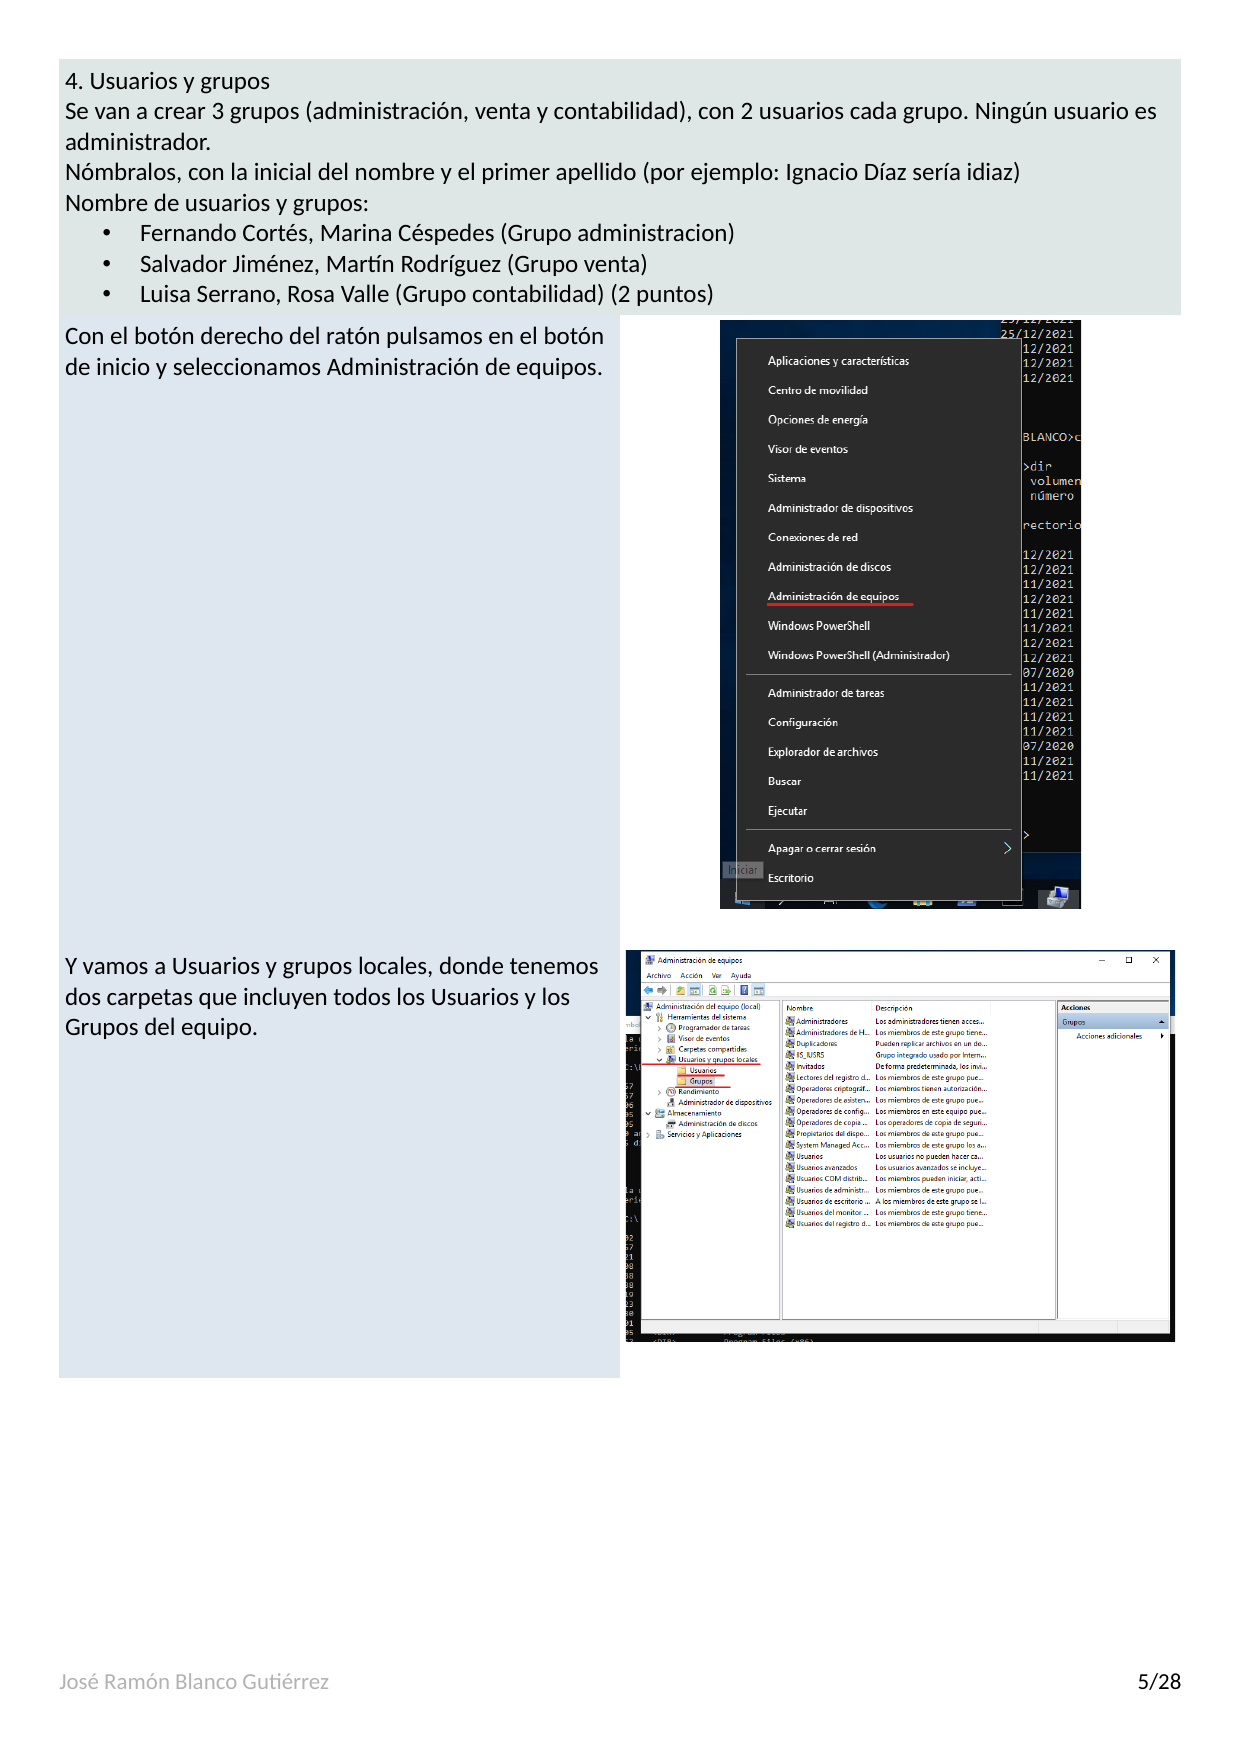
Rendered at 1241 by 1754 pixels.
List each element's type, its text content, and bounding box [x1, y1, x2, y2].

table_cell 4. Usuarios y grupos Se van a crear 3 grupos (administración, venta y contabilidad), con 2 usuarios cada grupo. Ningún usuario es administrador. Nómbralos, con la inicial del nombre y el primer apellido (por ejemplo: Ignacio Díaz sería idiaz) Nombre de usuarios y grupos: Fernando Cortés, Marina Céspedes (Grupo administracion) Salvador Jiménez, Martín Rodríguez (Grupo venta) Luisa Serrano, Rosa Valle (Grupo contabilidad) (2 puntos) [59, 59, 1181, 315]
table_cell [620, 945, 1181, 1378]
table_cell [620, 315, 1181, 945]
table_cell Y vamos a Usuarios y grupos locales, donde tenemos dos carpetas que incluyen todos los Usuarios y los Grupos del equipo. [59, 945, 620, 1378]
picture [625, 950, 1176, 1342]
table_cell Con el botón derecho del ratón pulsamos en el botón de inicio y seleccionamos Administración de equipos. [59, 315, 620, 945]
picture [720, 320, 1082, 909]
